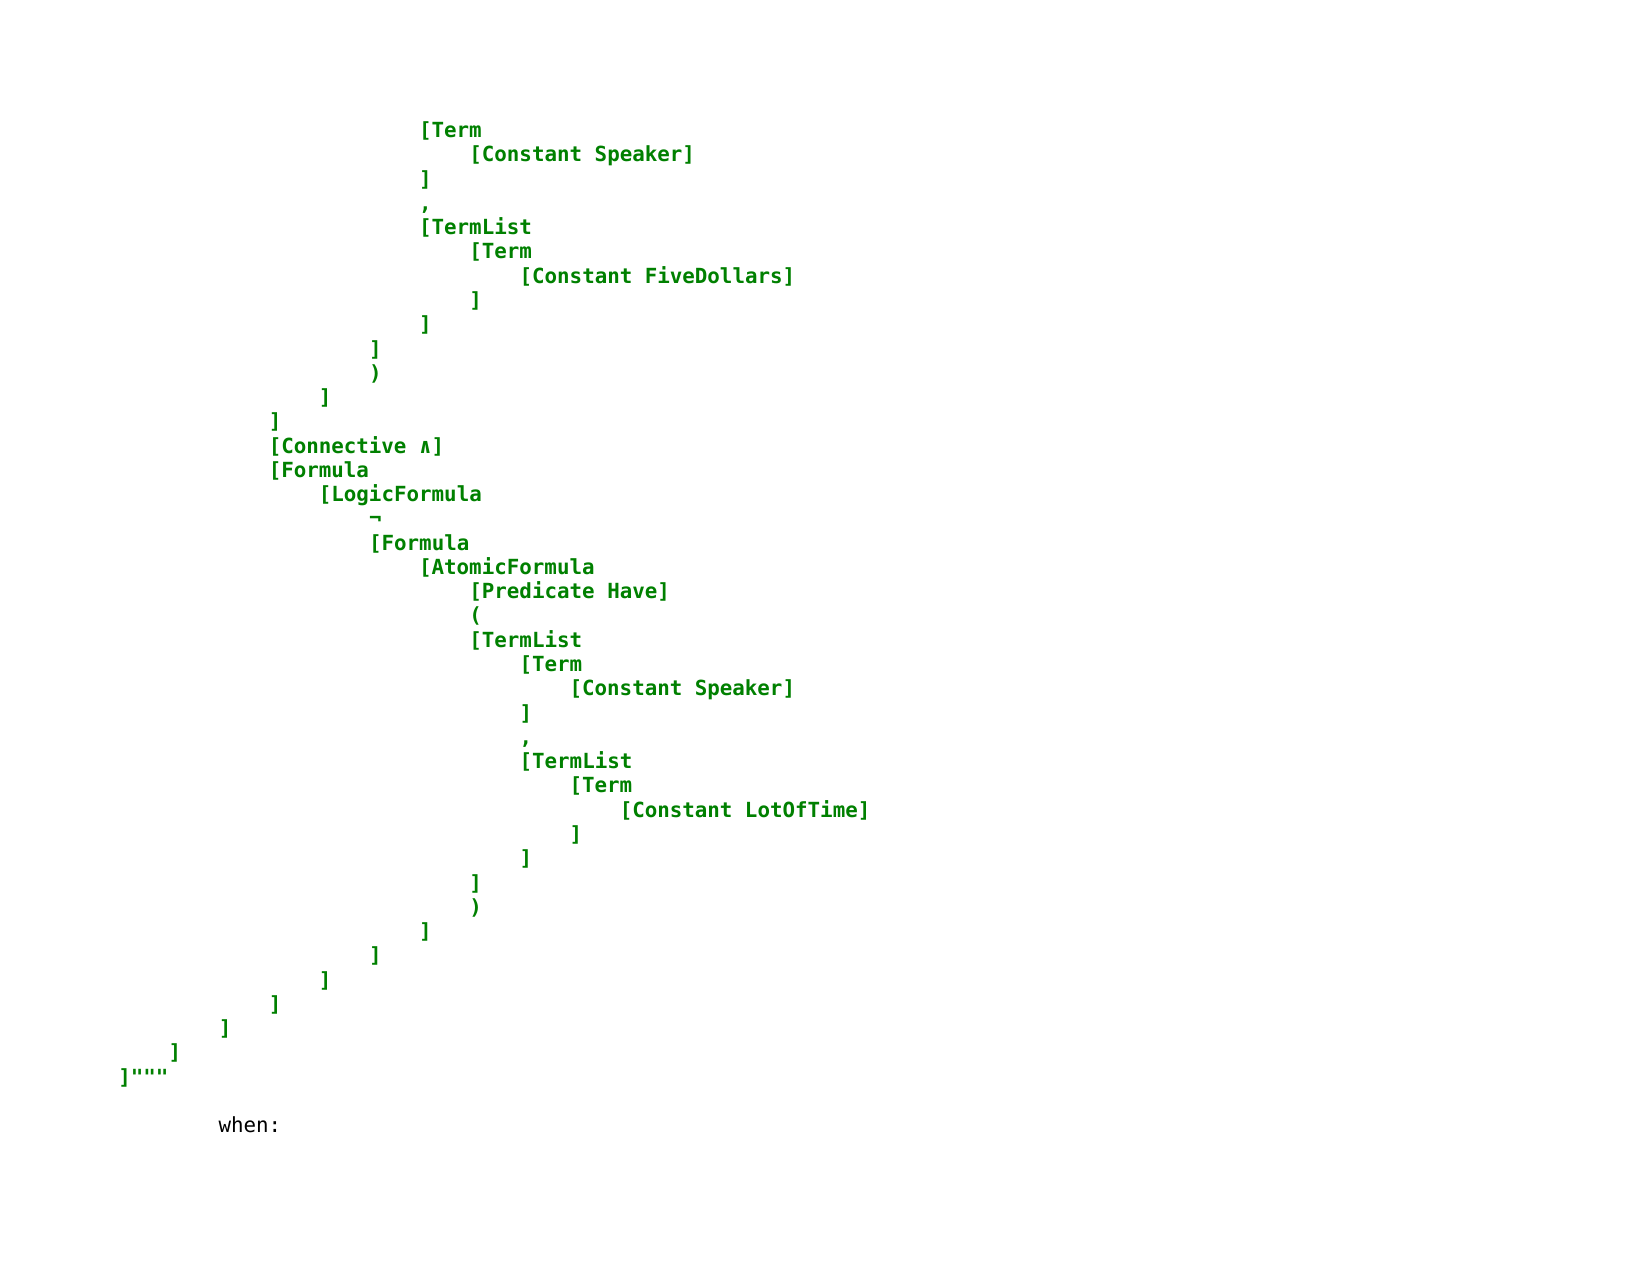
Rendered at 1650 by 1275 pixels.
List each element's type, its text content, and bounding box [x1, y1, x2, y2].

text [Term [118, 773, 1532, 798]
text [Constant Speaker] [118, 676, 1532, 701]
text [AtomicFormula [118, 555, 1532, 579]
text [TermList [118, 215, 1532, 239]
text ] [118, 409, 1532, 434]
text ] [118, 1040, 1532, 1065]
text ] [118, 919, 1532, 943]
text ] [118, 1016, 1532, 1040]
text [Formula [118, 531, 1532, 555]
text [Term [118, 118, 1532, 142]
text ] [118, 943, 1532, 968]
text ) [118, 895, 1532, 919]
text ] [118, 968, 1532, 992]
text [Connective ∧] [118, 434, 1532, 458]
text ] [118, 701, 1532, 725]
text [Constant Speaker] [118, 142, 1532, 167]
text ] [118, 288, 1532, 312]
text ¬ [118, 506, 1532, 531]
text ] [118, 312, 1532, 337]
text ] [118, 992, 1532, 1016]
text ) [118, 361, 1532, 385]
text ] [118, 871, 1532, 895]
text , [118, 191, 1532, 215]
text ] [118, 822, 1532, 846]
text [Predicate Have] [118, 579, 1532, 603]
text ]""" [118, 1065, 1532, 1089]
text ] [118, 167, 1532, 191]
text [Formula [118, 458, 1532, 482]
text [TermList [118, 749, 1532, 773]
text [Constant LotOfTime] [118, 798, 1532, 822]
text ] [118, 337, 1532, 361]
text when: [118, 1113, 1532, 1137]
text ] [118, 846, 1532, 871]
text [Constant FiveDollars] [118, 264, 1532, 288]
text , [118, 725, 1532, 749]
text [TermList [118, 628, 1532, 652]
text [Term [118, 239, 1532, 264]
text [LogicFormula [118, 482, 1532, 506]
text [Term [118, 652, 1532, 676]
text ] [118, 385, 1532, 409]
text ( [118, 603, 1532, 628]
